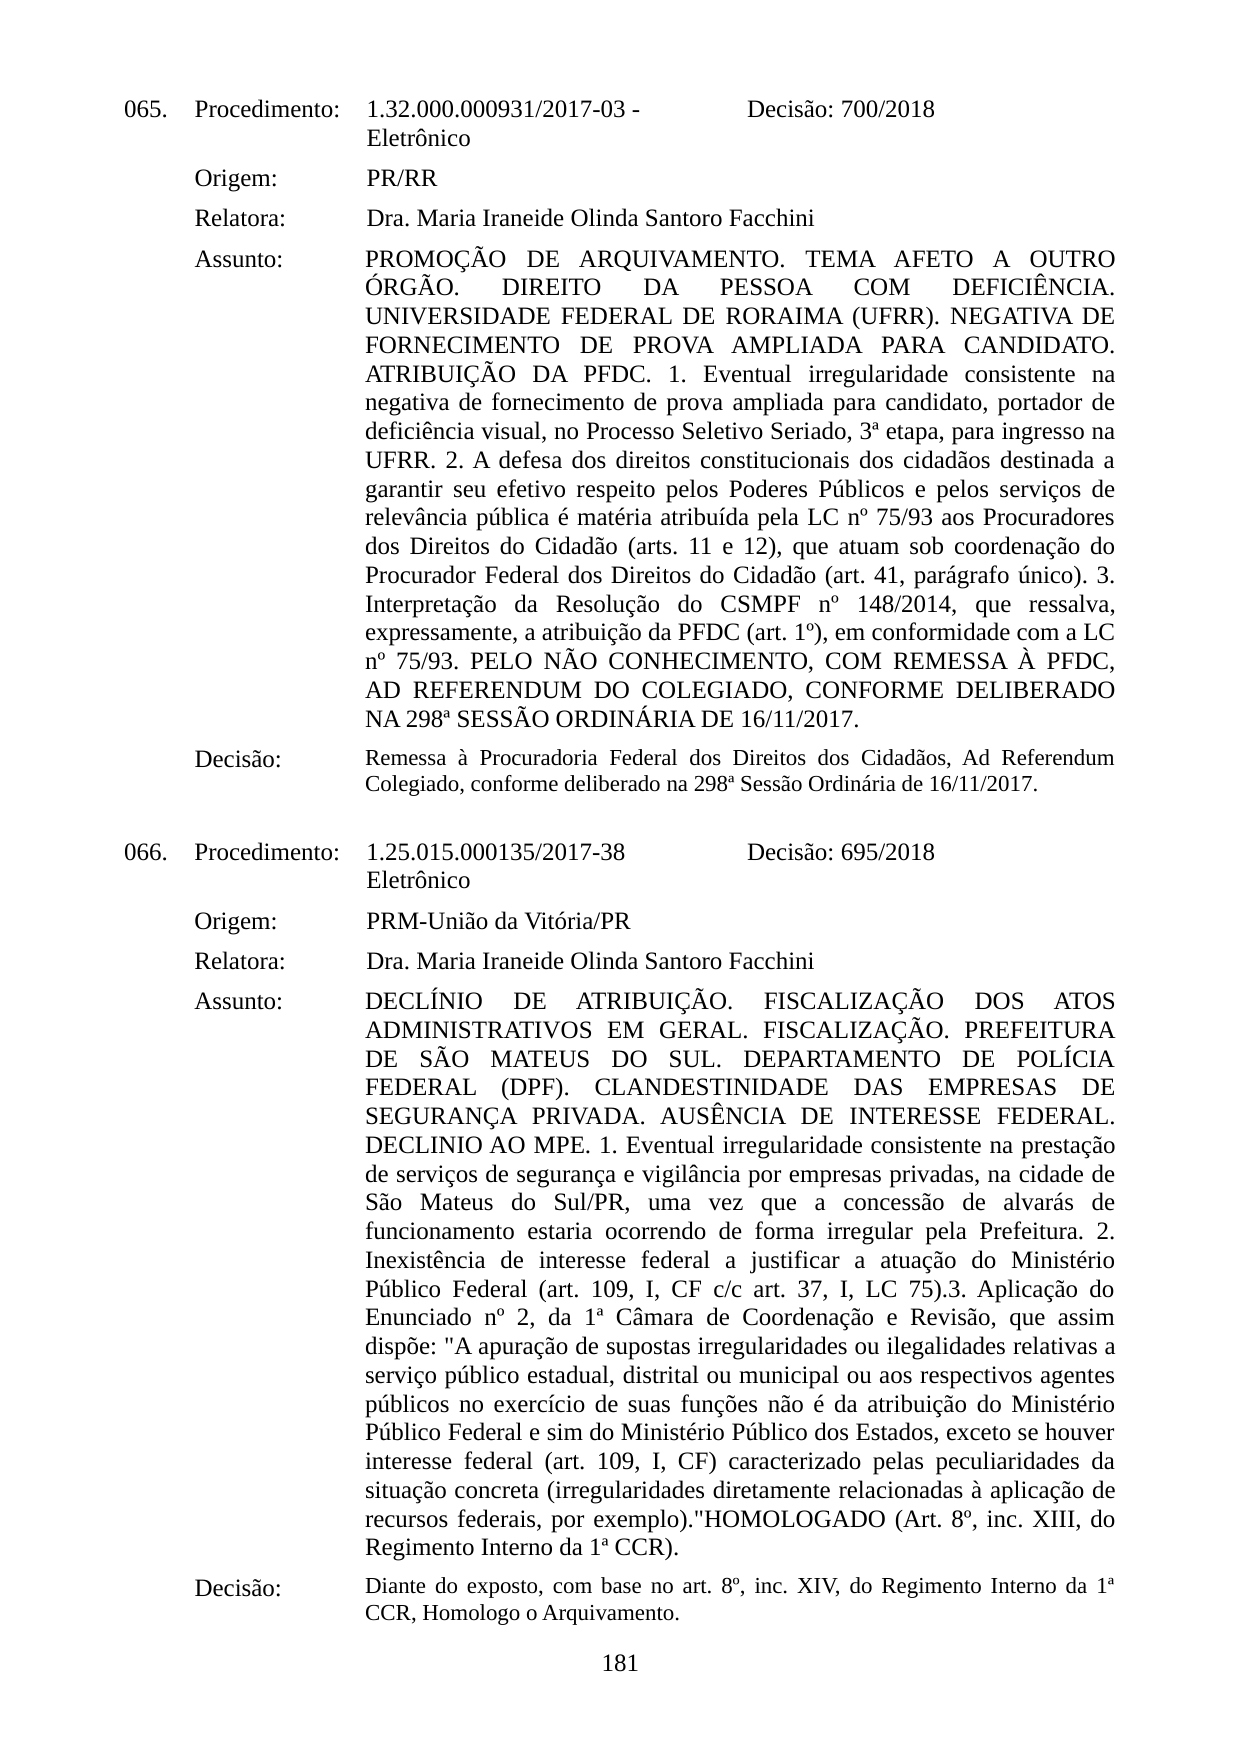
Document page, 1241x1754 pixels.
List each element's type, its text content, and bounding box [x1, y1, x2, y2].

table_header 066. [118, 831, 188, 900]
table_header Decisão: 695/2018 [741, 831, 1122, 900]
table_header Decisão: [189, 738, 361, 802]
table_cell Dra. Maria Iraneide Olinda Santoro Facchini [361, 198, 1122, 238]
table_cell [118, 980, 188, 1567]
table_header Remessa à Procuradoria Federal dos Direitos dos Cidadãos, Ad Referendum Colegiado, conforme deliberado na 298ª Sessão Ordinária de 16/11/2017. [361, 738, 1122, 802]
table_header 1.32.000.000931/2017-03 - Eletrônico [361, 89, 741, 157]
table_header 1.25.015.000135/2017-38 Eletrônico [361, 831, 741, 900]
table_cell [118, 940, 188, 980]
table_header [118, 1567, 189, 1631]
table_header [118, 738, 189, 802]
table_cell Origem: [189, 900, 361, 940]
table_header Procedimento: [189, 831, 361, 900]
table_cell Relatora: [189, 198, 361, 238]
table_cell Assunto: [189, 980, 361, 1567]
table_cell PROMOÇÃO DE ARQUIVAMENTO. TEMA AFETO A OUTRO ÓRGÃO. DIREITO DA PESSOA COM DEFICIÊNCIA. UNIVERSIDADE FEDERAL DE RORAIMA (UFRR). NEGATIVA DE FORNECIMENTO DE PROVA AMPLIADA PARA CANDIDATO. ATRIBUIÇÃO DA PFDC. 1. Eventual irregularidade consistente na negativa de fornecimento de prova ampliada para candidato, portador de deficiência visual, no Processo Seletivo Seriado, 3ª etapa, para ingresso na UFRR. 2. A defesa dos direitos constitucionais dos cidadãos destinada a garantir seu efetivo respeito pelos Poderes Públicos e pelos serviços de relevância pública é matéria atribuída pela LC nº 75/93 aos Procuradores dos Direitos do Cidadão (arts. 11 e 12), que atuam sob coordenação do Procurador Federal dos Direitos do Cidadão (art. 41, parágrafo único). 3. Interpretação da Resolução do CSMPF nº 148/2014, que ressalva, expressamente, a atribuição da PFDC (art. 1º), em conformidade com a LC nº 75/93. PELO NÃO CONHECIMENTO, COM REMESSA À PFDC, AD REFERENDUM DO COLEGIADO, CONFORME DELIBERADO NA 298ª SESSÃO ORDINÁRIA DE 16/11/2017. [361, 238, 1122, 738]
table_cell [118, 158, 188, 198]
table_cell Dra. Maria Iraneide Olinda Santoro Facchini [361, 940, 1122, 980]
table_cell PRM-União da Vitória/PR [361, 900, 1122, 940]
table_header 065. [118, 89, 188, 157]
table_cell Assunto: [189, 238, 361, 738]
table_cell [118, 900, 188, 940]
table_header Decisão: 700/2018 [741, 89, 1122, 157]
table_header Diante do exposto, com base no art. 8º, inc. XIV, do Regimento Interno da 1ª CCR, Homologo o Arquivamento. [361, 1567, 1122, 1631]
table_cell DECLÍNIO DE ATRIBUIÇÃO. FISCALIZAÇÃO DOS ATOS ADMINISTRATIVOS EM GERAL. FISCALIZAÇÃO. PREFEITURA DE SÃO MATEUS DO SUL. DEPARTAMENTO DE POLÍCIA FEDERAL (DPF). CLANDESTINIDADE DAS EMPRESAS DE SEGURANÇA PRIVADA. AUSÊNCIA DE INTERESSE FEDERAL. DECLINIO AO MPE. 1. Eventual irregularidade consistente na prestação de serviços de segurança e vigilância por empresas privadas, na cidade de São Mateus do Sul/PR, uma vez que a concessão de alvarás de funcionamento estaria ocorrendo de forma irregular pela Prefeitura. 2. Inexistência de interesse federal a justificar a atuação do Ministério Público Federal (art. 109, I, CF c/c art. 37, I, LC 75).3. Aplicação do Enunciado nº 2, da 1ª Câmara de Coordenação e Revisão, que assim dispõe: "A apuração de supostas irregularidades ou ilegalidades relativas a serviço público estadual, distrital ou municipal ou aos respectivos agentes públicos no exercício de suas funções não é da atribuição do Ministério Público Federal e sim do Ministério Público dos Estados, exceto se houver interesse federal (art. 109, I, CF) caracterizado pelas peculiaridades da situação concreta (irregularidades diretamente relacionadas à aplicação de recursos federais, por exemplo)."HOMOLOGADO (Art. 8º, inc. XIII, do Regimento Interno da 1ª CCR). [361, 980, 1122, 1567]
table_header Procedimento: [189, 89, 361, 157]
table_cell [118, 198, 188, 238]
table_cell Origem: [189, 158, 361, 198]
table_cell PR/RR [361, 158, 1122, 198]
table_cell [118, 238, 188, 738]
table_cell Relatora: [189, 940, 361, 980]
table_header Decisão: [189, 1567, 361, 1631]
